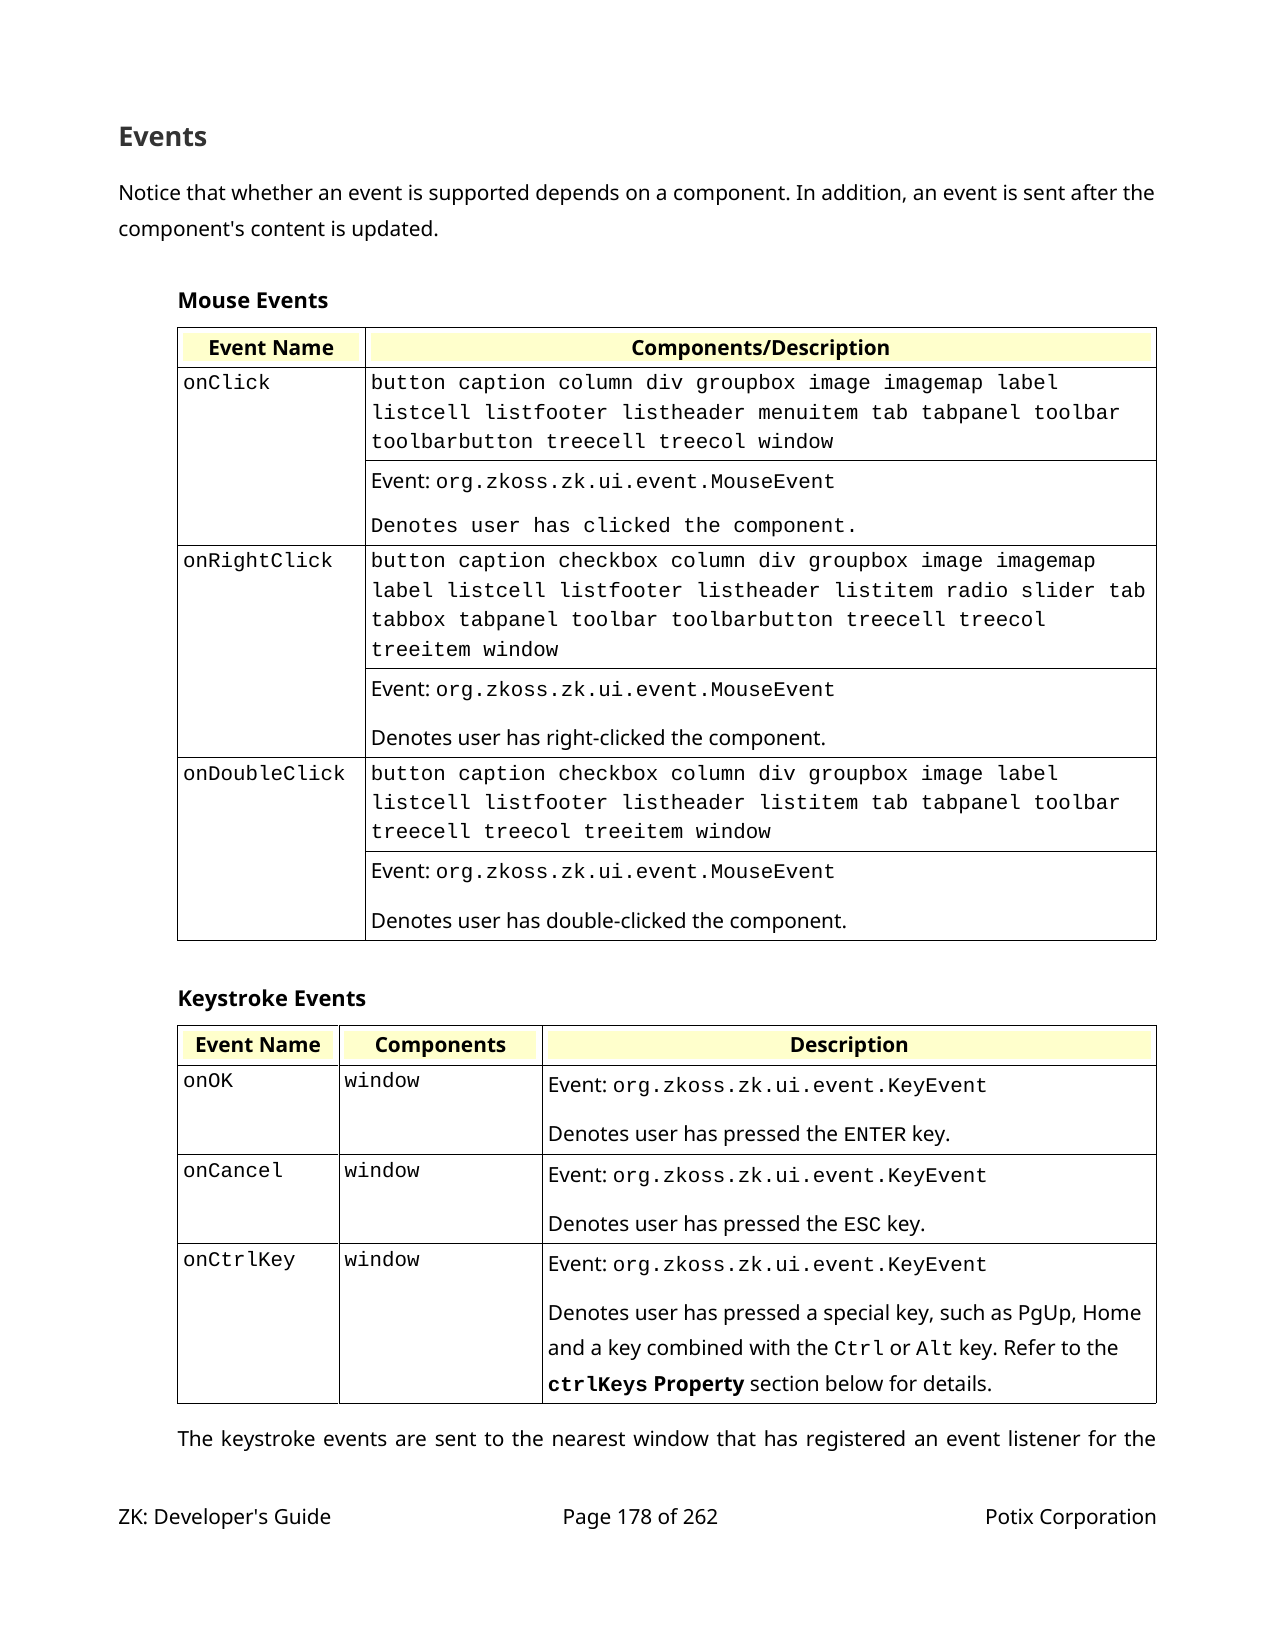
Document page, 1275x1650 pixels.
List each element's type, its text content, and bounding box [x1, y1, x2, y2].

text The keystroke events are sent to the nearest window that has registered an event listener for the [177, 1424, 1157, 1452]
text Notice that whether an event is supported depends on a component. In addition, an event is sent after the component's content is updated. [118, 178, 1157, 242]
table_cell window [340, 1244, 542, 1403]
table_cell Event: org.zkoss.zk.ui.event.MouseEvent Denotes user has right-clicked the component. [366, 669, 1156, 757]
table_header Components/Description [366, 328, 1156, 367]
table_cell onRightClick [178, 546, 365, 757]
table_header Description [543, 1026, 1156, 1065]
table_cell onCancel [178, 1155, 338, 1243]
table_cell window [340, 1155, 542, 1243]
table_cell Event: org.zkoss.zk.ui.event.KeyEvent Denotes user has pressed the ESC key. [543, 1155, 1156, 1243]
subtitle Events [118, 118, 1157, 155]
subtitle Mouse Events [177, 284, 1157, 314]
table_cell onOK [178, 1066, 338, 1154]
table_header Components [340, 1026, 542, 1065]
table_header button caption checkbox column div groupbox image imagemap label listcell listfooter listheader listitem radio slider tab tabbox tabpanel toolbar toolbarbutton treecell treecol treeitem window [366, 546, 1156, 668]
table_cell onCtrlKey [178, 1244, 338, 1403]
table_header Event Name [178, 1026, 338, 1065]
table_header button caption checkbox column div groupbox image label listcell listfooter listheader listitem tab tabpanel toolbar treecell treecol treeitem window [366, 758, 1156, 851]
table_cell onDoubleClick [178, 758, 365, 940]
table_cell onClick [178, 368, 365, 545]
table_cell window [340, 1066, 542, 1154]
table_cell Event: org.zkoss.zk.ui.event.MouseEvent Denotes user has clicked the component. [366, 461, 1156, 545]
table_cell Event: org.zkoss.zk.ui.event.MouseEvent Denotes user has double-clicked the component. [366, 852, 1156, 940]
table_header button caption column div groupbox image imagemap label listcell listfooter listheader menuitem tab tabpanel toolbar toolbarbutton treecell treecol window [366, 368, 1156, 460]
subtitle Keystroke Events [177, 982, 1157, 1012]
table_cell Event: org.zkoss.zk.ui.event.KeyEvent Denotes user has pressed the ENTER key. [543, 1066, 1156, 1154]
table_cell Event: org.zkoss.zk.ui.event.KeyEvent Denotes user has pressed a special key, such as PgUp, Home and a key combined with the Ctrl or Alt key. Refer to the ctrlKeys Property section below for details. [543, 1244, 1156, 1403]
table_header Event Name [178, 328, 365, 367]
